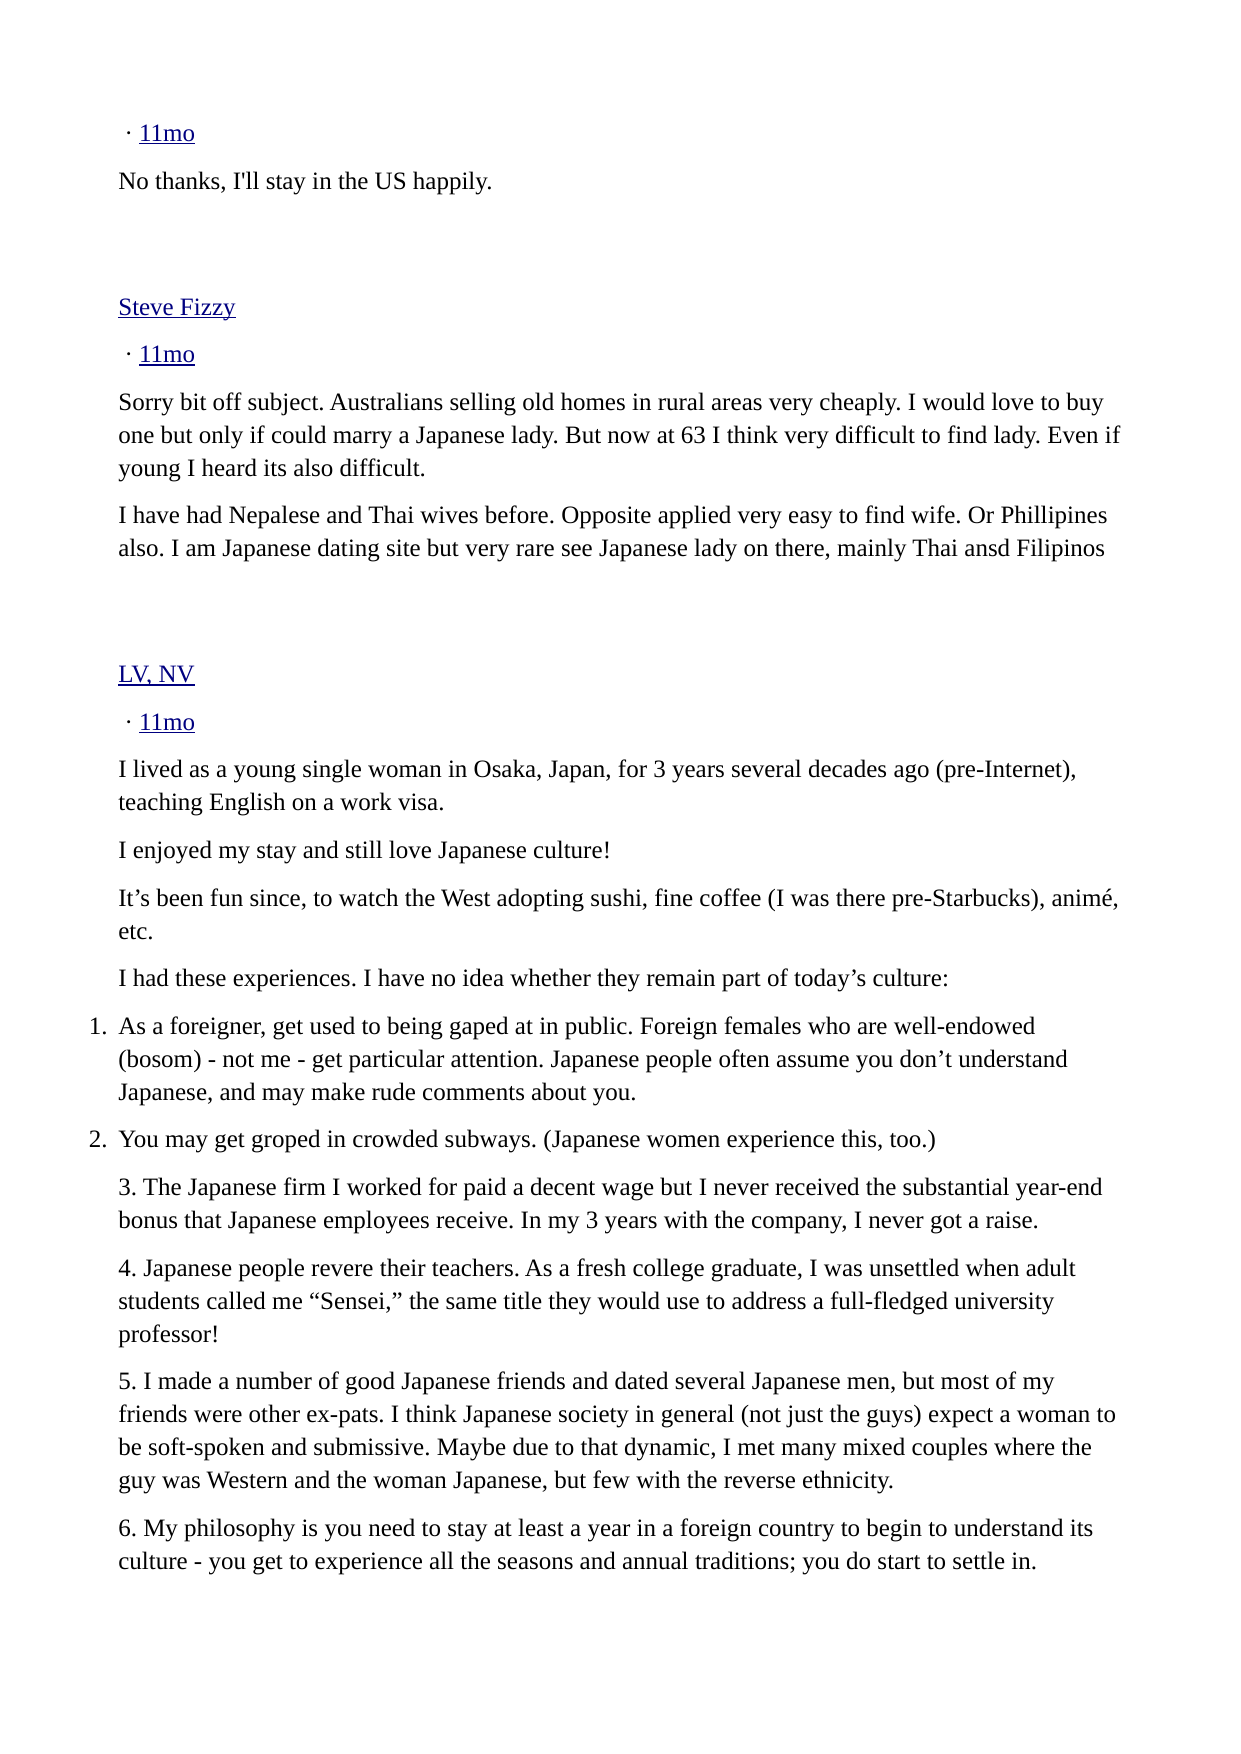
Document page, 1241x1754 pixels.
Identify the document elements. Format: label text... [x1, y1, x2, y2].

text 4. Japanese people revere their teachers. As a fresh college graduate, I was unsettled when adult students called me “Sensei,” the same title they would use to address a full-fledged university professor! [118, 1253, 1122, 1348]
text I had these experiences. I have no idea whether they remain part of today’s culture: [118, 963, 1122, 992]
text Steve Fizzy [118, 292, 1122, 320]
text I lived as a young single woman in Osaka, Japan, for 3 years several decades ago (pre-Internet), teaching English on a work visa. [118, 754, 1122, 816]
text · 11mo [118, 707, 1122, 736]
list You may get groped in crowded subways. (Japanese women experience this, too.) [118, 1124, 1122, 1153]
text · 11mo [118, 118, 1122, 147]
text 6. My philosophy is you need to stay at least a year in a foreign country to begin to understand its culture - you get to experience all the seasons and annual traditions; you do start to settle in. [118, 1513, 1122, 1575]
text I enjoyed my stay and still love Japanese culture! [118, 835, 1122, 864]
list As a foreigner, get used to being gaped at in public. Foreign females who are well-endowed (bosom) - not me - get particular attention. Japanese people often assume you don’t understand Japanese, and may make rude comments about you. [118, 1011, 1122, 1106]
text LV, NV [118, 659, 1122, 688]
text It’s been fun since, to watch the West adopting sushi, fine coffee (I was there pre-Starbucks), animé, etc. [118, 883, 1122, 944]
text · 11mo [118, 339, 1122, 368]
text Sorry bit off subject. Australians selling old homes in rural areas very cheaply. I would love to buy one but only if could marry a Japanese lady. But now at 63 I think very difficult to find lady. Even if young I heard its also difficult. [118, 387, 1122, 482]
text I have had Nepalese and Thai wives before. Opposite applied very easy to find wife. Or Phillipines also. I am Japanese dating site but very rare see Japanese lady on there, mainly Thai ansd Filipinos [118, 500, 1122, 562]
text 3. The Japanese firm I worked for paid a decent wage but I never received the substantial year-end bonus that Japanese employees receive. In my 3 years with the company, I never got a raise. [118, 1172, 1122, 1234]
text No thanks, I'll stay in the US happily. [118, 166, 1122, 194]
text 5. I made a number of good Japanese friends and dated several Japanese men, but most of my friends were other ex-pats. I think Japanese society in general (not just the guys) expect a woman to be soft-spoken and submissive. Maybe due to that dynamic, I met many mixed couples where the guy was Western and the woman Japanese, but few with the reverse ethnicity. [118, 1366, 1122, 1494]
